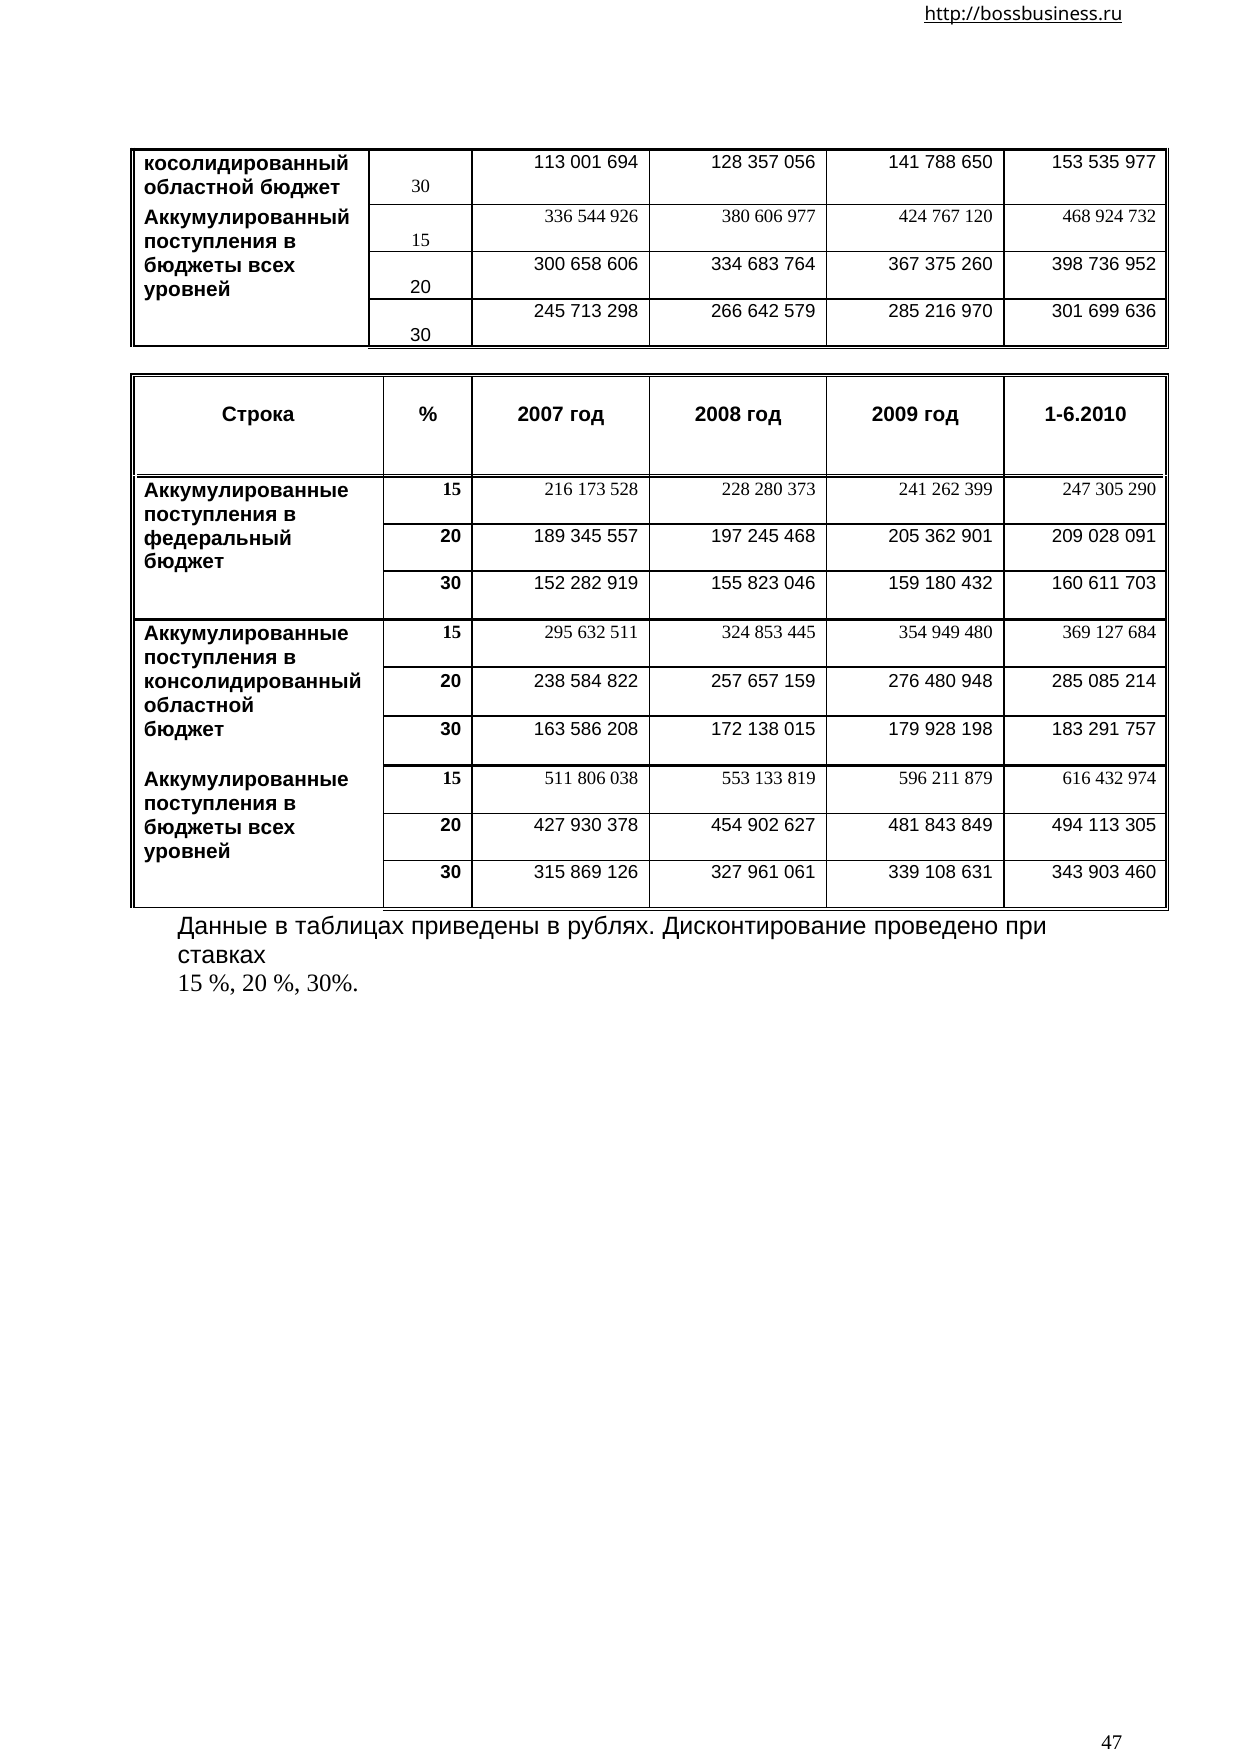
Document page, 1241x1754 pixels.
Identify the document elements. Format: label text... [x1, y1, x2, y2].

table_cell [650, 449, 826, 473]
text Данные в таблицах приведены в рублях. Дисконтирование проведено при ставках [177, 911, 1122, 968]
table_cell 128 357 056 [650, 151, 826, 203]
table_cell 380 606 977 [650, 205, 826, 251]
table_cell 1-6.2010 [1005, 401, 1165, 449]
table_cell 179 928 198 [827, 717, 1003, 764]
table_cell Аккумулированные поступления в бюджеты всех уровней [135, 764, 383, 907]
table_cell 15 [384, 767, 471, 812]
table_cell 315 869 126 [473, 861, 649, 907]
table_cell 301 699 636 [1005, 300, 1165, 345]
table_cell 153 535 977 [1005, 151, 1165, 203]
table_cell 354 949 480 [827, 621, 1003, 666]
table_cell 295 632 511 [473, 621, 649, 666]
table_cell 189 345 557 [473, 525, 649, 570]
table_cell 454 902 627 [650, 814, 826, 860]
table_cell [1005, 449, 1165, 473]
table_cell 30 [384, 717, 471, 764]
table_cell Аккумулированный поступления в бюджеты всех уровней [135, 204, 368, 345]
table_cell 160 611 703 [1005, 572, 1165, 617]
table_cell 30 [384, 861, 471, 907]
table_cell 30 [384, 572, 471, 617]
table_cell 216 173 528 [473, 478, 649, 523]
table_cell 468 924 732 [1005, 205, 1165, 251]
table_header [384, 377, 471, 401]
table_cell 159 180 432 [827, 572, 1003, 617]
table_header [827, 377, 1003, 401]
table_cell [473, 449, 649, 473]
table_cell 553 133 819 [650, 767, 826, 812]
table_cell 30 [370, 300, 471, 345]
table_cell 152 282 919 [473, 572, 649, 617]
table_cell 245 713 298 [473, 300, 649, 345]
table_cell 2009 год [827, 401, 1003, 449]
table_cell 276 480 948 [827, 668, 1003, 715]
table_cell 205 362 901 [827, 525, 1003, 570]
table_cell 398 736 952 [1005, 252, 1165, 298]
table_cell 2008 год [650, 401, 826, 449]
table_cell 238 584 822 [473, 668, 649, 715]
table_cell Строка [135, 401, 383, 449]
table_cell 30 [370, 151, 471, 203]
table_cell 596 211 879 [827, 767, 1003, 812]
table_cell 197 245 468 [650, 525, 826, 570]
table_cell 336 544 926 [473, 205, 649, 251]
table_cell 247 305 290 [1005, 474, 1167, 523]
table_cell [135, 449, 383, 473]
table_cell косолидированный областной бюджет [135, 151, 368, 203]
table_cell 424 767 120 [827, 205, 1003, 251]
table_cell 616 432 974 [1005, 767, 1165, 812]
table_cell 15 [384, 621, 471, 666]
text 15 %, 20 %, 30%. [177, 968, 1122, 997]
table_cell 257 657 159 [650, 668, 826, 715]
table_cell 324 853 445 [650, 621, 826, 666]
table_cell 15 [370, 205, 471, 251]
table_header [1005, 377, 1165, 401]
table_cell 334 683 764 [650, 252, 826, 298]
table_cell 209 028 091 [1005, 525, 1165, 570]
table_cell 339 108 631 [827, 861, 1003, 907]
table_cell 285 085 214 [1005, 668, 1165, 715]
table_cell 20 [384, 668, 471, 715]
table_cell [827, 449, 1003, 473]
table_cell 172 138 015 [650, 717, 826, 764]
table_cell 327 961 061 [650, 861, 826, 907]
table_cell 369 127 684 [1005, 621, 1165, 666]
table_cell 228 280 373 [650, 478, 826, 523]
table_cell 427 930 378 [473, 814, 649, 860]
table_cell 343 903 460 [1005, 861, 1165, 907]
table_cell 20 [384, 525, 471, 570]
table_cell 511 806 038 [473, 767, 649, 812]
table_cell % [384, 401, 471, 449]
table_cell 15 [384, 478, 471, 523]
table_cell 367 375 260 [827, 252, 1003, 298]
table_header [135, 377, 383, 401]
table_cell 241 262 399 [827, 478, 1003, 523]
table_cell 155 823 046 [650, 572, 826, 617]
table_cell 285 216 970 [827, 300, 1003, 345]
table_cell 141 788 650 [827, 151, 1003, 203]
table_cell 113 001 694 [473, 151, 649, 203]
table_cell 481 843 849 [827, 814, 1003, 860]
table_cell [384, 449, 471, 473]
table_cell 2007 год [473, 401, 649, 449]
table_header [473, 377, 649, 401]
table_cell 300 658 606 [473, 252, 649, 298]
table_cell Аккумулированные поступления в консолидированный областной бюджет [135, 621, 383, 764]
table_cell 266 642 579 [650, 300, 826, 345]
table_cell 183 291 757 [1005, 717, 1165, 764]
table_header [650, 377, 826, 401]
table_cell 494 113 305 [1005, 814, 1165, 860]
table_cell 163 586 208 [473, 717, 649, 764]
table_cell Аккумулированные поступления в федеральный бюджет [133, 474, 383, 617]
table_cell 20 [384, 814, 471, 860]
table_cell 20 [370, 252, 471, 298]
